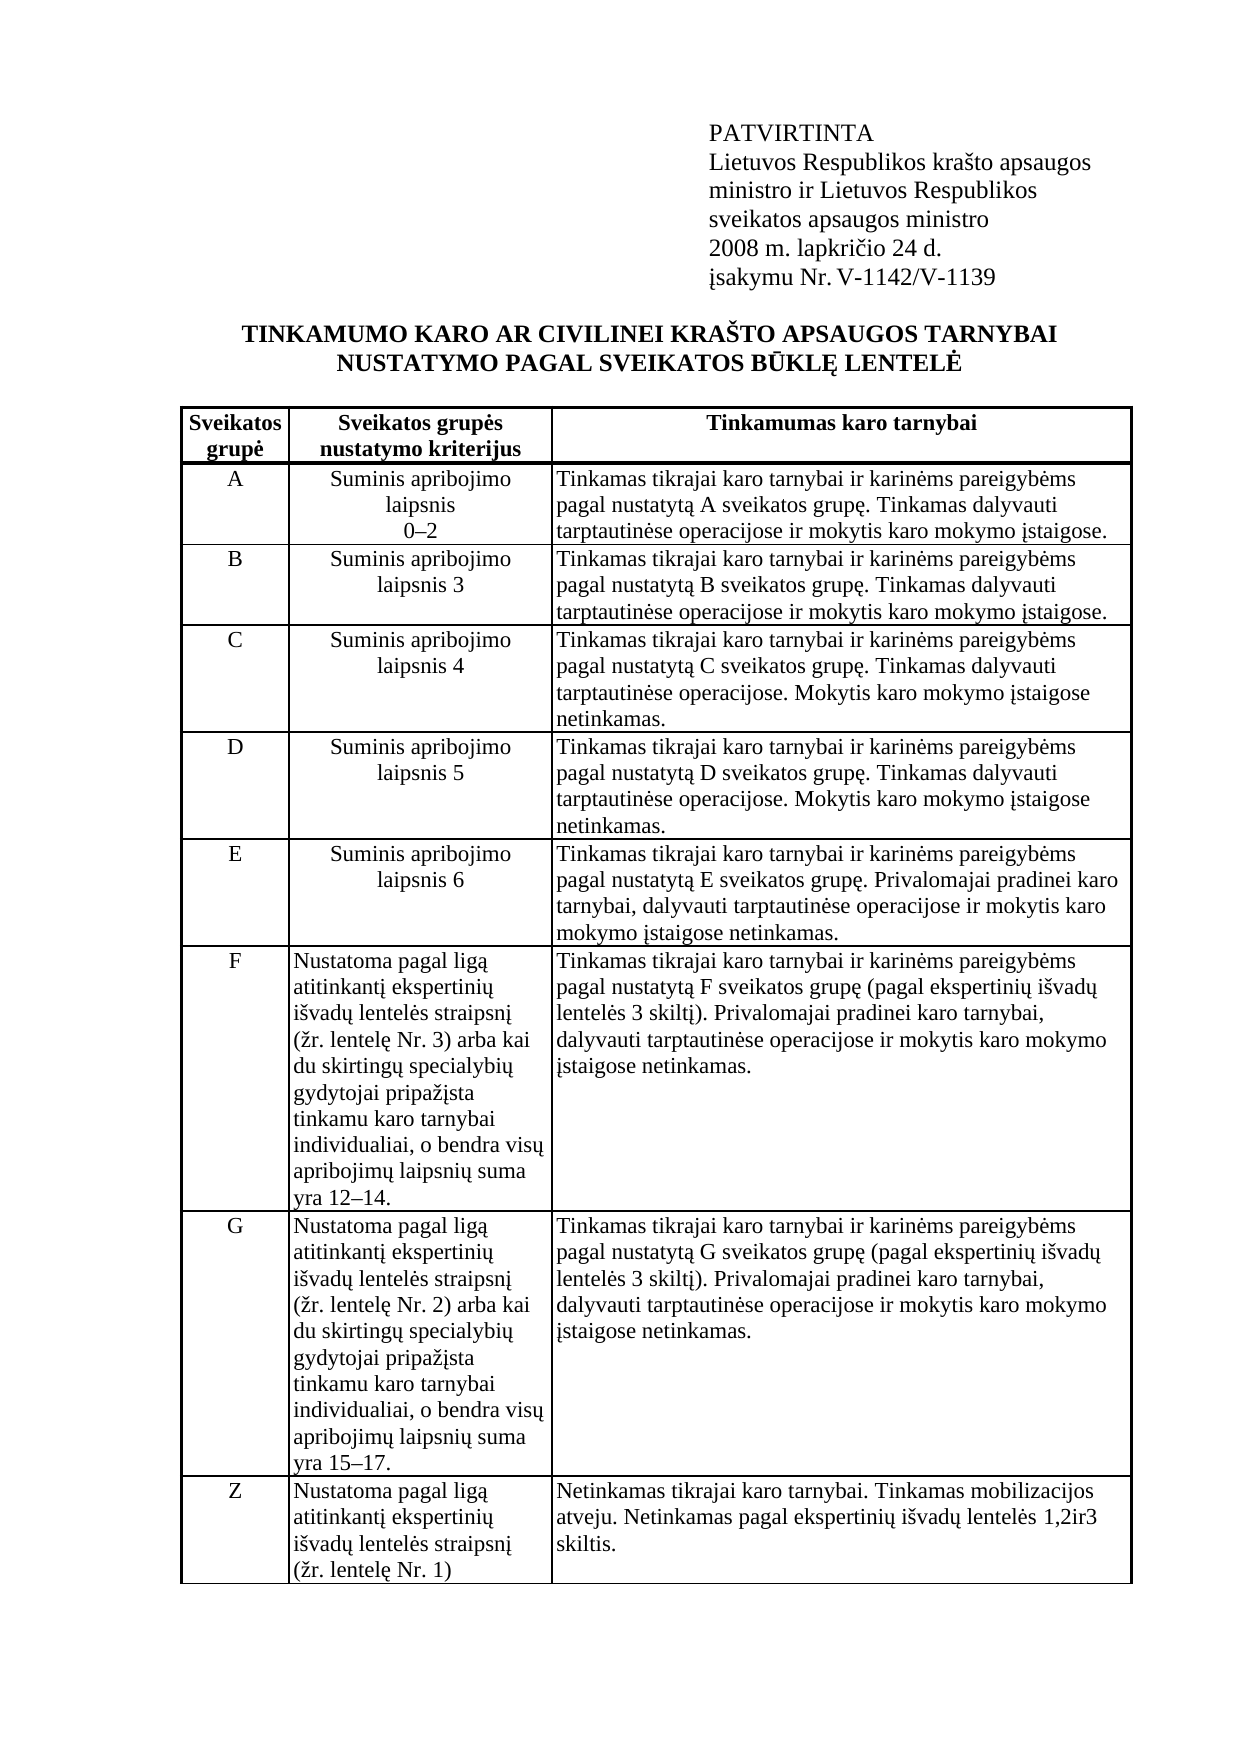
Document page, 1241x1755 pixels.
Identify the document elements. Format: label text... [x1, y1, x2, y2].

table_cell Tinkamas tikrajai karo tarnybai ir karinėms pareigybėms pagal nustatytą A sveikatos grupę. Tinkamas dalyvauti tarptautinėse operacijose ir mokytis karo mokymo įstaigose. [553, 465, 1130, 544]
table_cell F [183, 947, 288, 1210]
table_cell Suminis apribojimo laipsnis 3 [290, 545, 551, 624]
text ministro ir Lietuvos Respublikos [177, 176, 1122, 204]
table_cell Tinkamas tikrajai karo tarnybai ir karinėms pareigybėms pagal nustatytą G sveikatos grupę (pagal ekspertinių išvadų lentelės 3 skiltį). Privalomajai pradinei karo tarnybai, dalyvauti tarptautinėse operacijose ir mokytis karo mokymo įstaigose netinkamas. [553, 1212, 1130, 1475]
table_cell E [183, 840, 288, 945]
table_cell Tinkamas tikrajai karo tarnybai ir karinėms pareigybėms pagal nustatytą F sveikatos grupę (pagal ekspertinių išvadų lentelės 3 skiltį). Privalomajai pradinei karo tarnybai, dalyvauti tarptautinėse operacijose ir mokytis karo mokymo įstaigose netinkamas. [553, 947, 1130, 1210]
table_header Sveikatos grupė [183, 409, 288, 461]
table_cell Suminis apribojimo laipsnis 5 [290, 733, 551, 838]
table_cell Suminis apribojimo laipsnis 0–2 [290, 465, 551, 544]
table_cell Tinkamas tikrajai karo tarnybai ir karinėms pareigybėms pagal nustatytą C sveikatos grupę. Tinkamas dalyvauti tarptautinėse operacijose. Mokytis karo mokymo įstaigose netinkamas. [553, 626, 1130, 731]
table_cell Tinkamas tikrajai karo tarnybai ir karinėms pareigybėms pagal nustatytą D sveikatos grupę. Tinkamas dalyvauti tarptautinėse operacijose. Mokytis karo mokymo įstaigose netinkamas. [553, 733, 1130, 838]
table_cell Netinkamas tikrajai karo tarnybai. Tinkamas mobilizacijos atveju. Netinkamas pagal ekspertinių išvadų lentelės 1,2ir3 skiltis. [553, 1477, 1130, 1582]
table_cell A [183, 465, 288, 544]
table_cell Nustatoma pagal ligą atitinkantį ekspertinių išvadų lentelės straipsnį (žr. lentelę Nr. 2) arba kai du skirtingų specialybių gydytojai pripažįsta tinkamu karo tarnybai individualiai, o bendra visų apribojimų laipsnių suma yra 15–17. [290, 1212, 551, 1475]
table_cell G [183, 1212, 288, 1475]
text įsakymu Nr. V-1142/V-1139 [177, 262, 1122, 291]
table_cell Nustatoma pagal ligą atitinkantį ekspertinių išvadų lentelės straipsnį (žr. lentelę Nr. 3) arba kai du skirtingų specialybių gydytojai pripažįsta tinkamu karo tarnybai individualiai, o bendra visų apribojimų laipsnių suma yra 12–14. [290, 947, 551, 1210]
table_cell D [183, 733, 288, 838]
table_cell B [183, 545, 288, 624]
text PATVIRTINTA [709, 118, 1122, 147]
table_cell Tinkamas tikrajai karo tarnybai ir karinėms pareigybėms pagal nustatytą E sveikatos grupę. Privalomajai pradinei karo tarnybai, dalyvauti tarptautinėse operacijose ir mokytis karo mokymo įstaigose netinkamas. [553, 840, 1130, 945]
table_cell Nustatoma pagal ligą atitinkantį ekspertinių išvadų lentelės straipsnį (žr. lentelę Nr. 1) [290, 1477, 551, 1582]
table_cell C [183, 626, 288, 731]
text 2008 m. lapkričio 24 d. [177, 233, 1122, 262]
table_cell Z [183, 1477, 288, 1582]
table_header Tinkamumas karo tarnybai [553, 409, 1130, 461]
table_cell Suminis apribojimo laipsnis 6 [290, 840, 551, 945]
table_cell Tinkamas tikrajai karo tarnybai ir karinėms pareigybėms pagal nustatytą B sveikatos grupę. Tinkamas dalyvauti tarptautinėse operacijose ir mokytis karo mokymo įstaigose. [553, 545, 1130, 624]
text TINKAMUMO KARO AR CIVILINEI KRAŠTO APSAUGOS TARNYBAI NUSTATYMO PAGAL SVEIKATOS BŪKLĘ LENTELĖ [177, 319, 1122, 377]
text sveikatos apsaugos ministro [177, 204, 1122, 233]
table_cell Suminis apribojimo laipsnis 4 [290, 626, 551, 731]
text Lietuvos Respublikos krašto apsaugos [177, 147, 1122, 176]
table_header Sveikatos grupės nustatymo kriterijus [290, 409, 551, 461]
